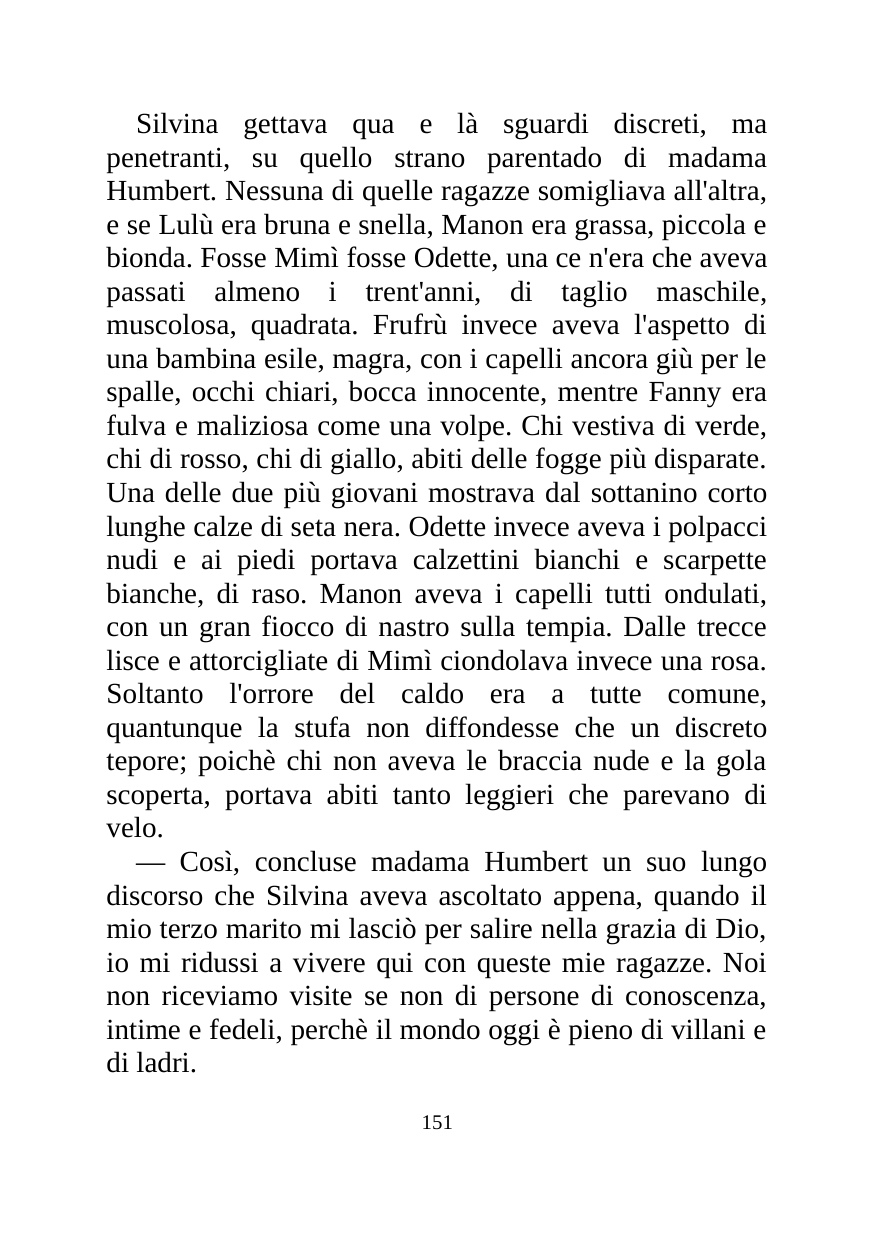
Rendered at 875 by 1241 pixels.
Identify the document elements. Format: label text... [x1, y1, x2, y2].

text Silvina gettava qua e là sguardi discreti, ma penetranti, su quello strano parentado di madama Humbert. Nessuna di quelle ragazze somigliava all'altra, e se Lulù era bruna e snella, Manon era grassa, piccola e bionda. Fosse Mimì fosse Odette, una ce n'era che aveva passati almeno i trent'anni, di taglio maschile, muscolosa, quadrata. Frufrù invece aveva l'aspetto di una bambina esile, magra, con i capelli ancora giù per le spalle, occhi chiari, bocca innocente, mentre Fanny era fulva e maliziosa come una volpe. Chi vestiva di verde, chi di rosso, chi di giallo, abiti delle fogge più disparate. Una delle due più giovani mostrava dal sottanino corto lunghe calze di seta nera. Odette invece aveva i polpacci nudi e ai piedi portava calzettini bianchi e scarpette bianche, di raso. Manon aveva i capelli tutti ondulati, con un gran fiocco di nastro sulla tempia. Dalle trecce lisce e attorcigliate di Mimì ciondolava invece una rosa. Soltanto l'orrore del caldo era a tutte comune, quantunque la stufa non diffondesse che un discreto tepore; poichè chi non aveva le braccia nude e la gola scoperta, portava abiti tanto leggieri che parevano di velo. [106, 106, 768, 844]
text — Così, concluse madama Humbert un suo lungo discorso che Silvina aveva ascoltato appena, quando il mio terzo marito mi lasciò per salire nella grazia di Dio, io mi ridussi a vivere qui con queste mie ragazze. Noi non riceviamo visite se non di persone di conoscenza, intime e fedeli, perchè il mondo oggi è pieno di villani e di ladri. [106, 844, 768, 1079]
